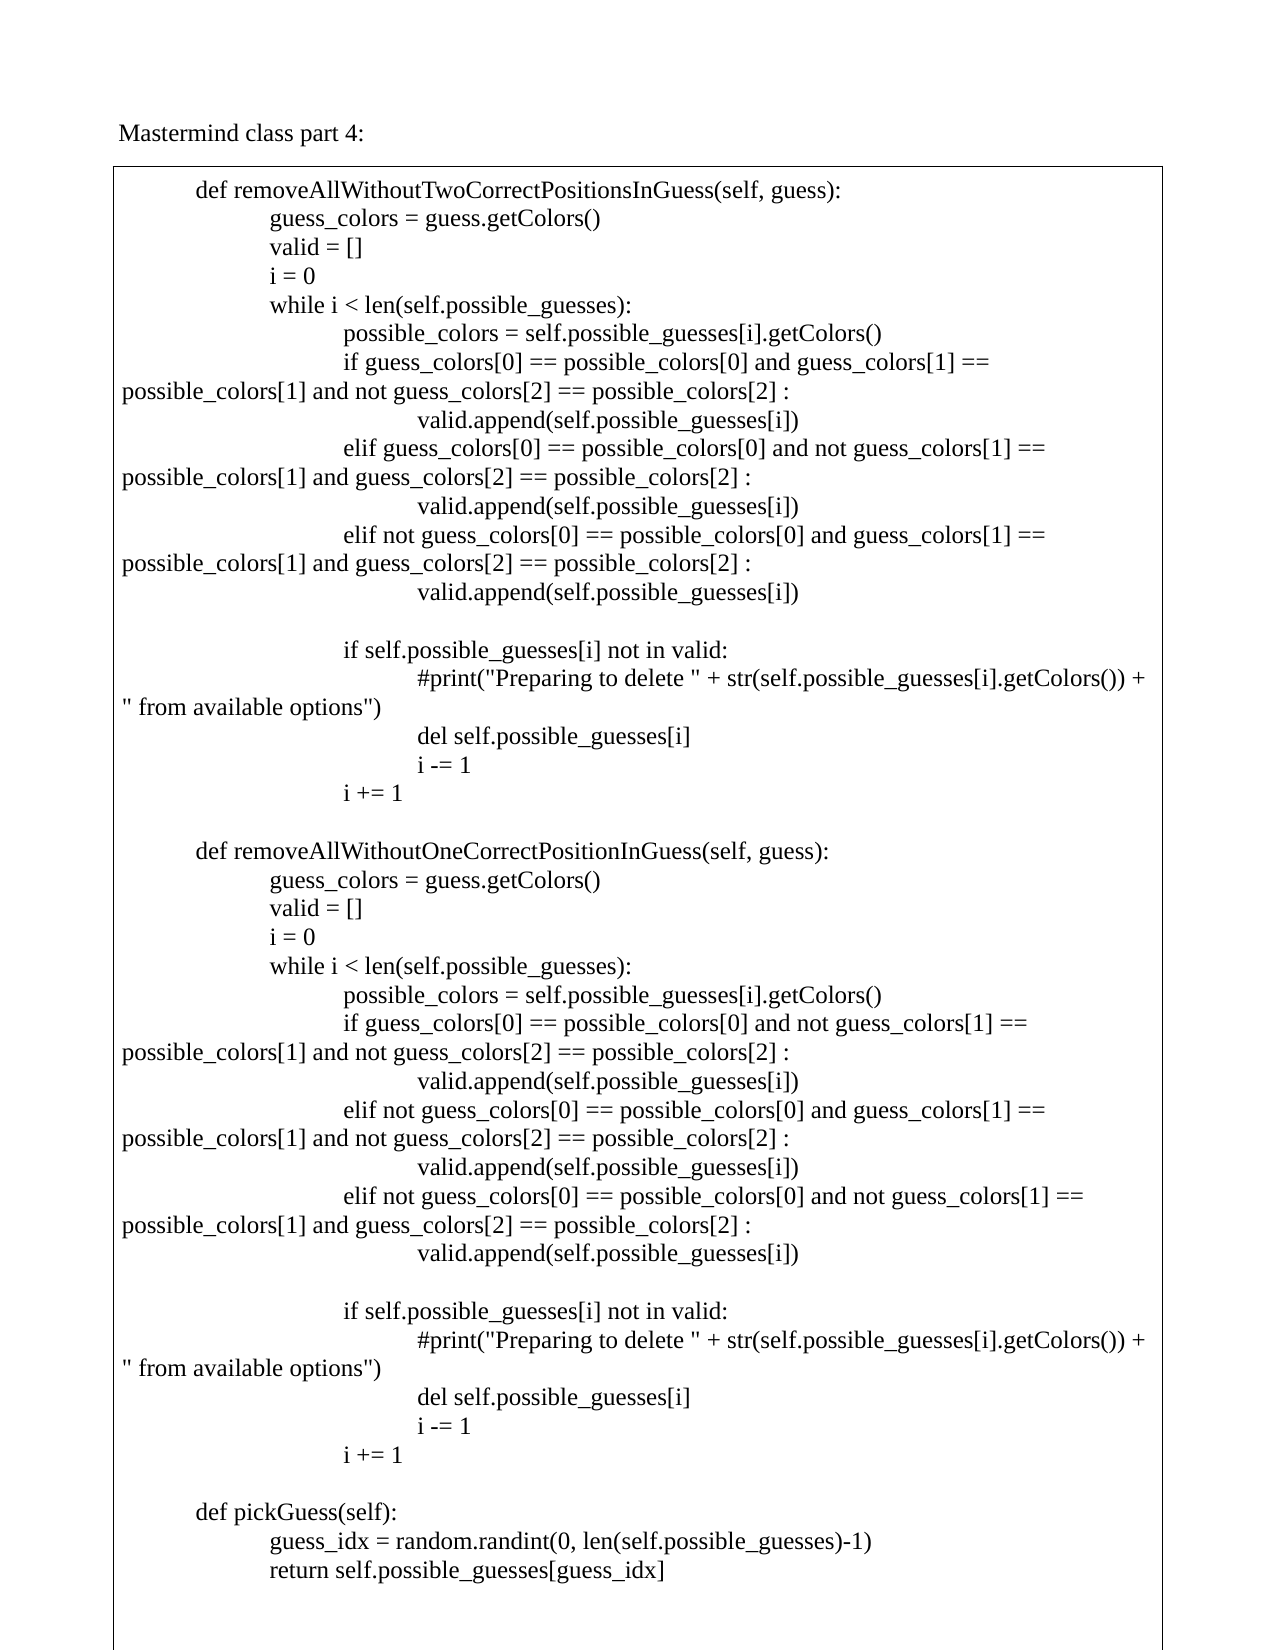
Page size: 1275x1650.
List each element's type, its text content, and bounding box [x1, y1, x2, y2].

text elif guess_colors[0] == possible_colors[0] and not guess_colors[1] == possible_colors[1] and guess_colors[2] == possible_colors[2] : [122, 433, 1153, 491]
text if self.possible_guesses[i] not in valid: [122, 1296, 1153, 1325]
text valid.append(self.possible_guesses[i]) [122, 405, 1153, 433]
text valid.append(self.possible_guesses[i]) [122, 1238, 1153, 1267]
text if self.possible_guesses[i] not in valid: [122, 635, 1153, 663]
text valid = [] [122, 893, 1153, 922]
text i += 1 [122, 1440, 1153, 1468]
text valid.append(self.possible_guesses[i]) [122, 491, 1153, 520]
text i = 0 [122, 922, 1153, 951]
text i += 1 [122, 778, 1153, 807]
text possible_colors = self.possible_guesses[i].getColors() [122, 980, 1153, 1008]
text valid.append(self.possible_guesses[i]) [122, 577, 1153, 606]
text while i < len(self.possible_guesses): [122, 951, 1153, 980]
text valid = [] [122, 232, 1153, 261]
text if guess_colors[0] == possible_colors[0] and guess_colors[1] == possible_colors[1] and not guess_colors[2] == possible_colors[2] : [122, 347, 1153, 405]
text i -= 1 [122, 750, 1153, 778]
text del self.possible_guesses[i] [122, 1382, 1153, 1411]
text while i < len(self.possible_guesses): [122, 290, 1153, 318]
text if guess_colors[0] == possible_colors[0] and not guess_colors[1] == possible_colors[1] and not guess_colors[2] == possible_colors[2] : [122, 1008, 1153, 1066]
text elif not guess_colors[0] == possible_colors[0] and not guess_colors[1] == possible_colors[1] and guess_colors[2] == possible_colors[2] : [122, 1181, 1153, 1238]
text #print("Preparing to delete " + str(self.possible_guesses[i].getColors()) + " from available options") [122, 1325, 1153, 1382]
text i = 0 [122, 261, 1153, 290]
text i -= 1 [122, 1411, 1153, 1440]
text Mastermind class part 4: [118, 118, 1157, 147]
text guess_colors = guess.getColors() [122, 203, 1153, 232]
text guess_colors = guess.getColors() [122, 865, 1153, 893]
text def removeAllWithoutOneCorrectPositionInGuess(self, guess): [122, 836, 1153, 865]
text #print("Preparing to delete " + str(self.possible_guesses[i].getColors()) + " from available options") [122, 663, 1153, 721]
text def removeAllWithoutTwoCorrectPositionsInGuess(self, guess): [122, 175, 1153, 203]
text def pickGuess(self): [122, 1497, 1153, 1526]
text possible_colors = self.possible_guesses[i].getColors() [122, 318, 1153, 347]
text del self.possible_guesses[i] [122, 721, 1153, 750]
text valid.append(self.possible_guesses[i]) [122, 1066, 1153, 1095]
text guess_idx = random.randint(0, len(self.possible_guesses)-1) [122, 1526, 1153, 1555]
text valid.append(self.possible_guesses[i]) [122, 1152, 1153, 1181]
text elif not guess_colors[0] == possible_colors[0] and guess_colors[1] == possible_colors[1] and guess_colors[2] == possible_colors[2] : [122, 520, 1153, 577]
text return self.possible_guesses[guess_idx] [122, 1555, 1153, 1583]
text elif not guess_colors[0] == possible_colors[0] and guess_colors[1] == possible_colors[1] and not guess_colors[2] == possible_colors[2] : [122, 1095, 1153, 1152]
